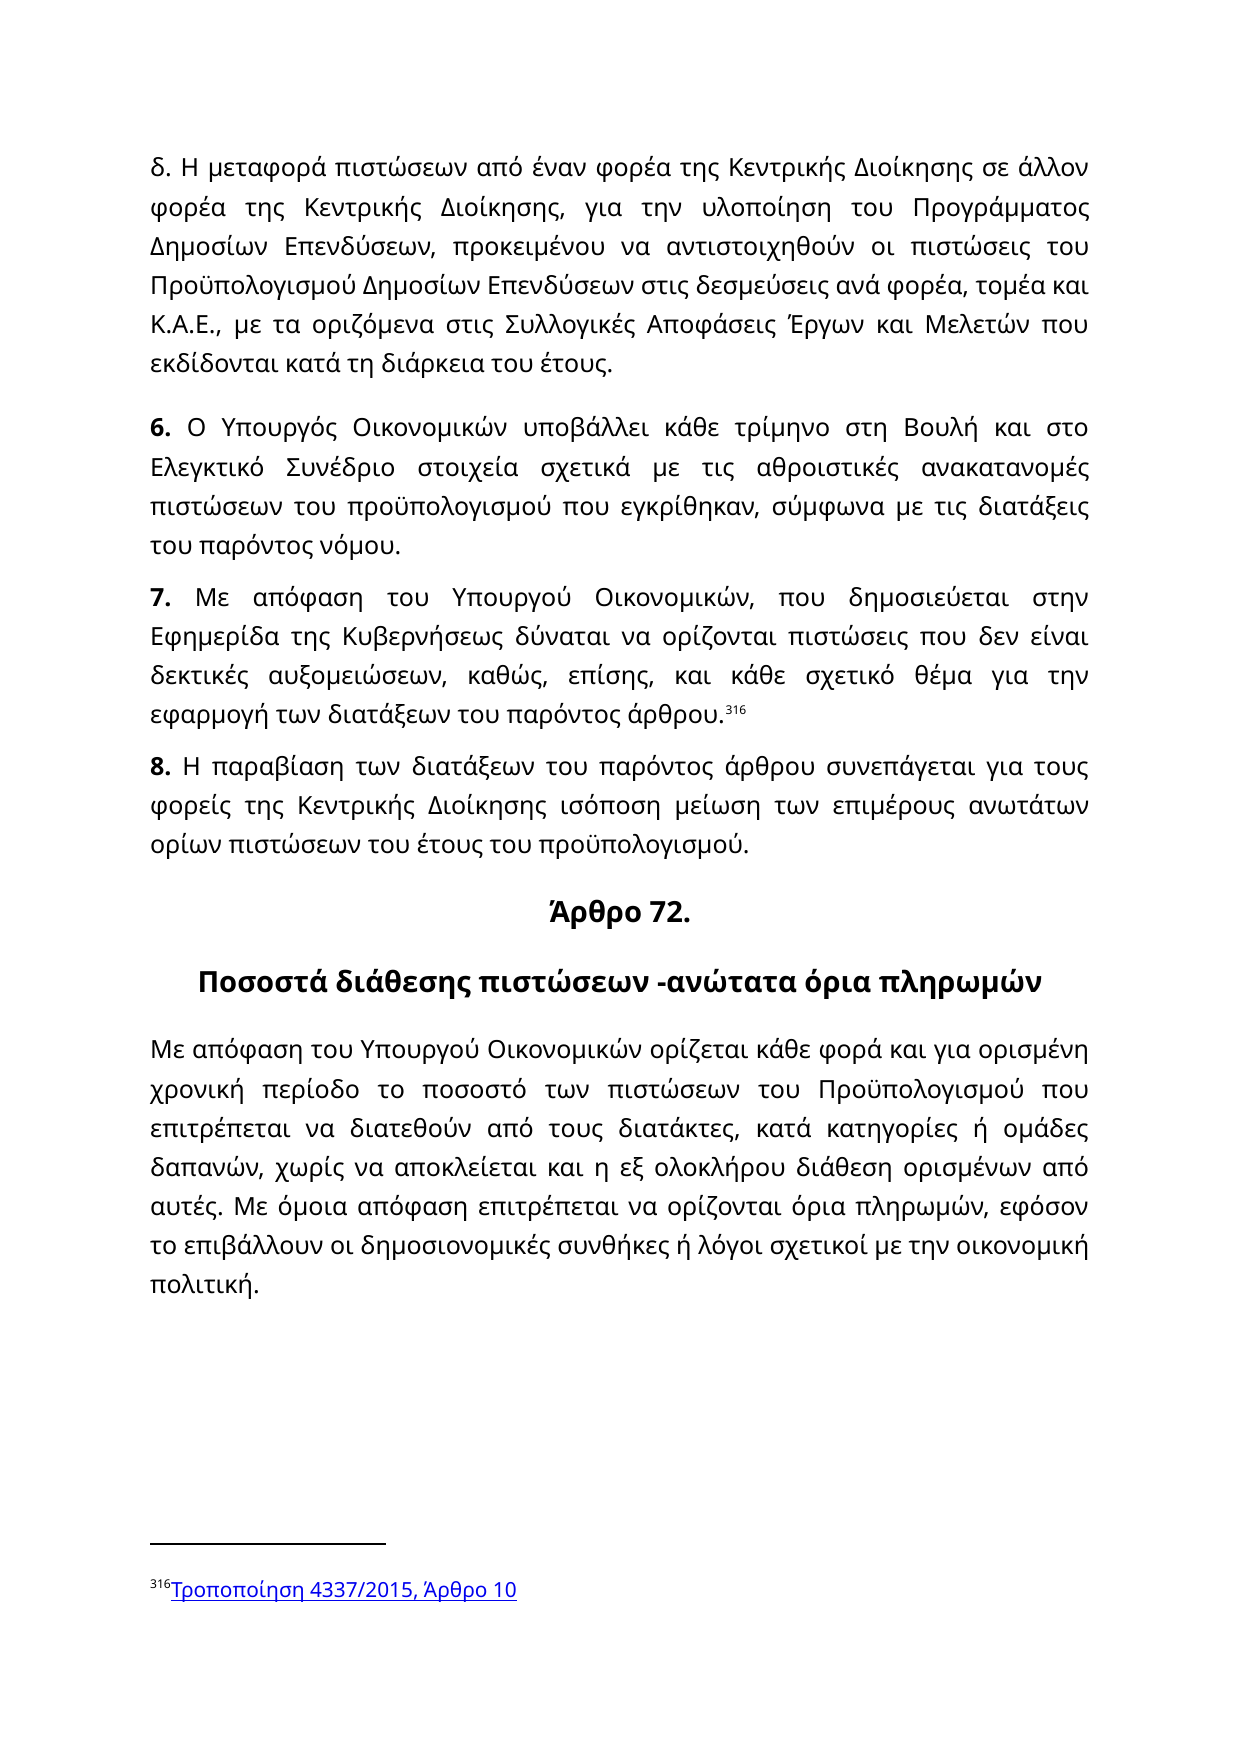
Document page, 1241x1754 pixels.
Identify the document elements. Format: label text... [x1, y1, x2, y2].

text δ. Η μεταφορά πιστώσεων από έναν φορέα της Κεντρικής Διοίκησης σε άλλον φορέα της Κεντρικής Διοίκησης, για την υλοποίηση του Προγράμματος Δημοσίων Επενδύσεων, προκειμένου να αντιστοιχηθούν οι πιστώσεις του Προϋπολογισμού Δημοσίων Επενδύσεων στις δεσμεύσεις ανά φορέα, τομέα και Κ.Α.Ε., με τα οριζόμενα στις Συλλογικές Αποφάσεις Έργων και Μελετών που εκδίδονται κατά τη διάρκεια του έτους. [150, 150, 1090, 380]
text Με απόφαση του Υπουργού Οικονομικών ορίζεται κάθε φορά και για ορισμένη χρονική περίοδο το ποσοστό των πιστώσεων του Προϋπολογισμού που επιτρέπεται να διατεθούν από τους διατάκτες, κατά κατηγορίες ή ομάδες δαπανών, χωρίς να αποκλείεται και η εξ ολοκλήρου διάθεση ορισμένων από αυτές. Με όμοια απόφαση επιτρέπεται να ορίζονται όρια πληρωμών, εφόσον το επιβάλλουν οι δημοσιονομικές συνθήκες ή λόγοι σχετικοί με την οικονομική πολιτική. [150, 1032, 1090, 1301]
text 6. Ο Υπουργός Οικονομικών υποβάλλει κάθε τρίμηνο στη Βουλή και στο Ελεγκτικό Συνέδριο στοιχεία σχετικά με τις αθροιστικές ανακατανομές πιστώσεων του προϋπολογισμού που εγκρίθηκαν, σύμφωνα με τις διατάξεις του παρόντος νόμου. [150, 410, 1090, 562]
text Τροποποίηση 4337/2015, Άρθρο 10 [150, 1576, 1090, 1604]
subtitle Άρθρο 72. [150, 891, 1090, 931]
text 8. Η παραβίαση των διατάξεων του παρόντος άρθρου συνεπάγεται για τους φορείς της Κεντρικής Διοίκησης ισόποση μείωση των επιμέρους ανωτάτων ορίων πιστώσεων του έτους του προϋπολογισμού. [150, 748, 1090, 861]
subtitle Ποσοστά διάθεσης πιστώσεων -ανώτατα όρια πληρωμών [150, 961, 1090, 1001]
text 7. Με απόφαση του Υπουργού Οικονομικών, που δημοσιεύεται στην Εφημερίδα της Κυβερνήσεως δύναται να ορίζονται πιστώσεις που δεν είναι δεκτικές αυξομειώσεων, καθώς, επίσης, και κάθε σχετικό θέμα για την εφαρμογή των διατάξεων του παρόντος άρθρου. [150, 579, 1090, 731]
